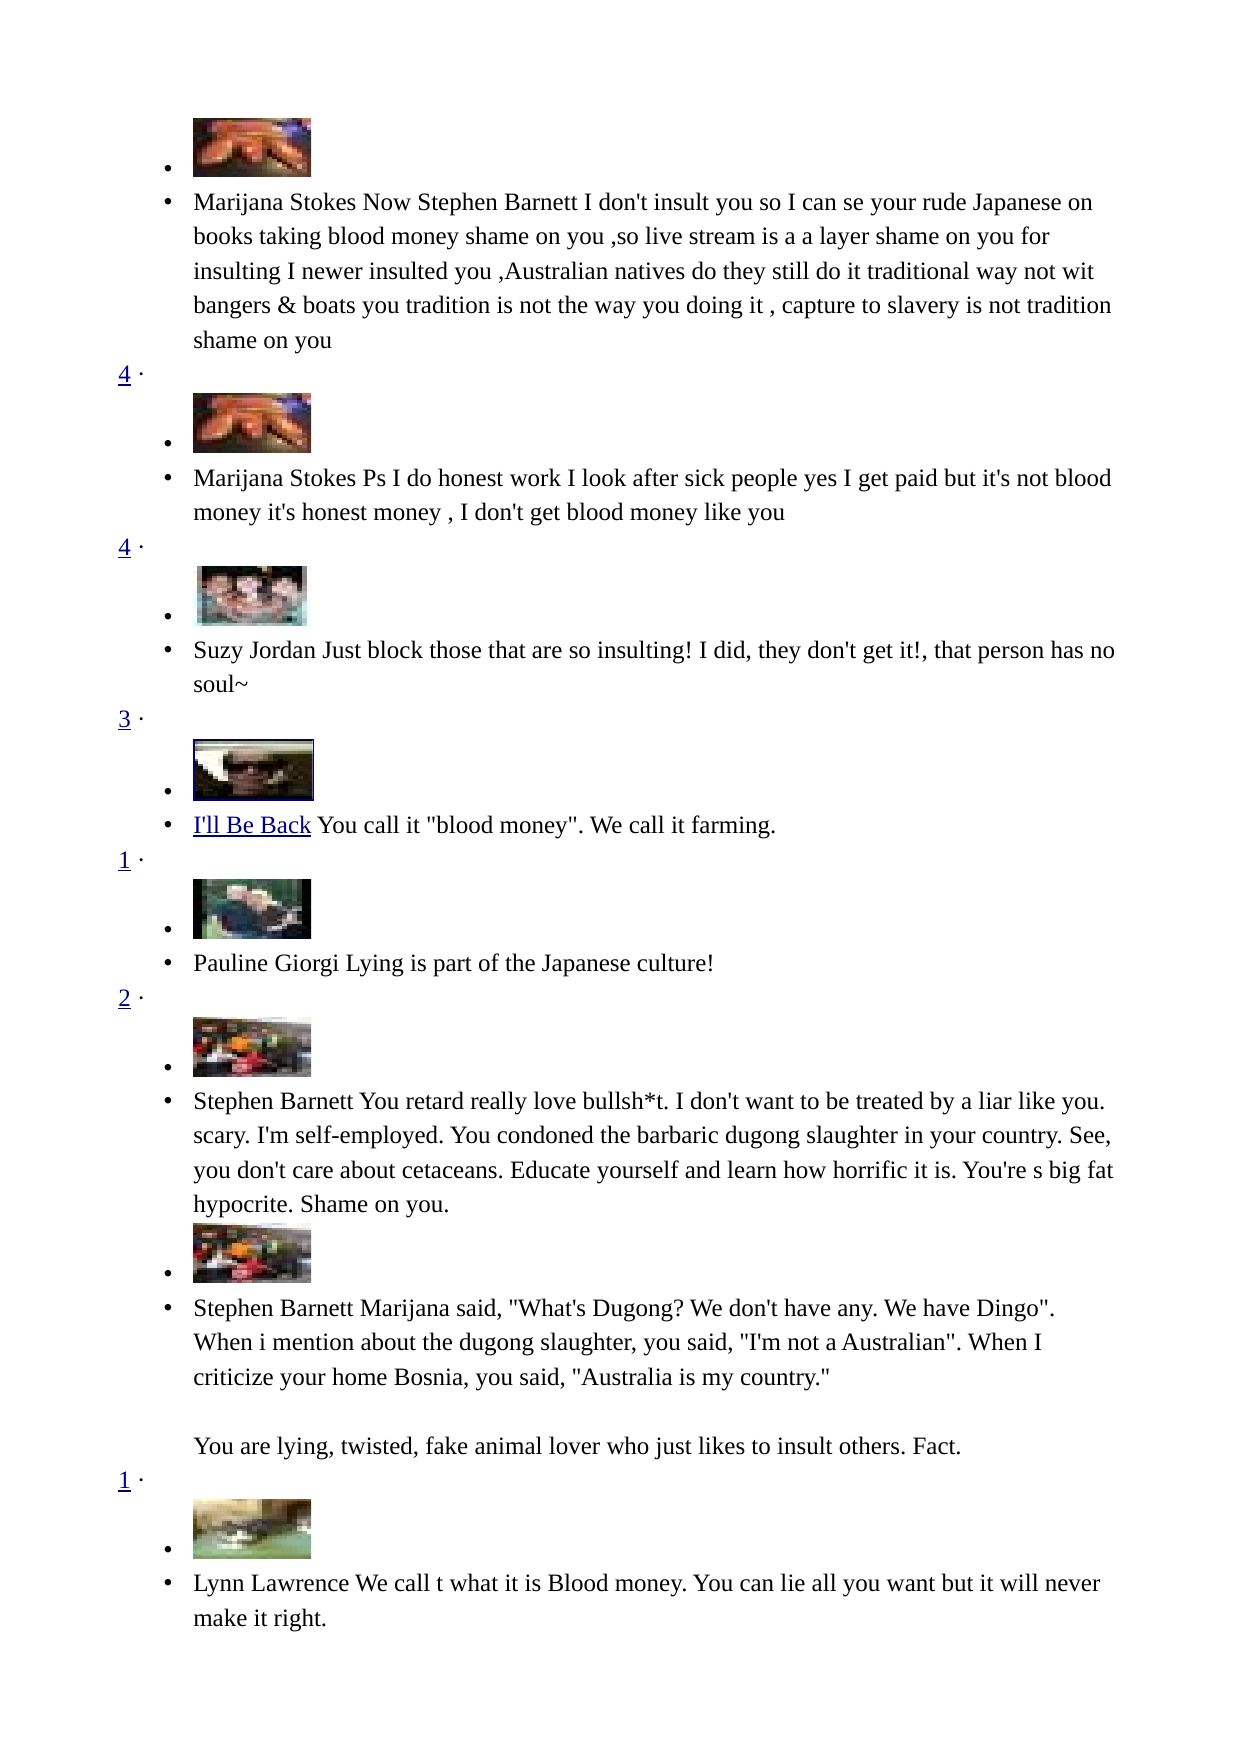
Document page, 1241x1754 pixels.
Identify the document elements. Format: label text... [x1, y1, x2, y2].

picture [193, 566, 312, 626]
list I'll Be Back You call it "blood money". We call it farming. [164, 810, 1122, 839]
picture [195, 740, 313, 799]
text 4 · [118, 359, 1122, 388]
list Suzy Jordan Just block those that are so insulting! I did, they don't get it!, that person has no soul~ [164, 635, 1122, 698]
text 3 · [118, 704, 1122, 733]
text 1 · [118, 1465, 1122, 1494]
picture [193, 1223, 312, 1283]
list Marijana Stokes Now Stephen Barnett I don't insult you so I can se your rude Japanese on books taking blood money shame on you ,so live stream is a a layer shame on you for insulting I newer insulted you ,Australian natives do they still do it traditional way not wit bangers & boats you tradition is not the way you doing it , capture to slavery is not tradition shame on you [164, 187, 1122, 354]
picture [193, 393, 312, 453]
list Pauline Giorgi Lying is part of the Japanese culture! [164, 948, 1122, 977]
picture [193, 118, 312, 177]
list Stephen Barnett You retard really love bullsh*t. I don't want to be treated by a liar like you. scary. I'm self-employed. You condoned the barbaric dugong slaughter in your country. See, you don't care about cetaceans. Educate yourself and learn how horrific it is. You're s big fat hypocrite. Shame on you. [164, 1086, 1122, 1218]
list Stephen Barnett Marijana said, ''What's Dugong? We don't have any. We have Dingo". When i mention about the dugong slaughter, you said, ''I'm not a Australian". When I criticize your home Bosnia, you said, ''Australia is my country.'' You are lying, twisted, fake animal lover who just likes to insult others. Fact. [164, 1293, 1122, 1459]
picture [193, 879, 312, 939]
list Lynn Lawrence We call t what it is Blood money. You can lie all you want but it will never make it right. [164, 1568, 1122, 1632]
picture [193, 1499, 312, 1559]
text 1 · [118, 845, 1122, 874]
text 4 · [118, 532, 1122, 560]
list Marijana Stokes Ps I do honest work I look after sick people yes I get paid but it's not blood money it's honest money , I don't get blood money like you [164, 463, 1122, 526]
text 2 · [118, 983, 1122, 1011]
picture [193, 1017, 312, 1077]
